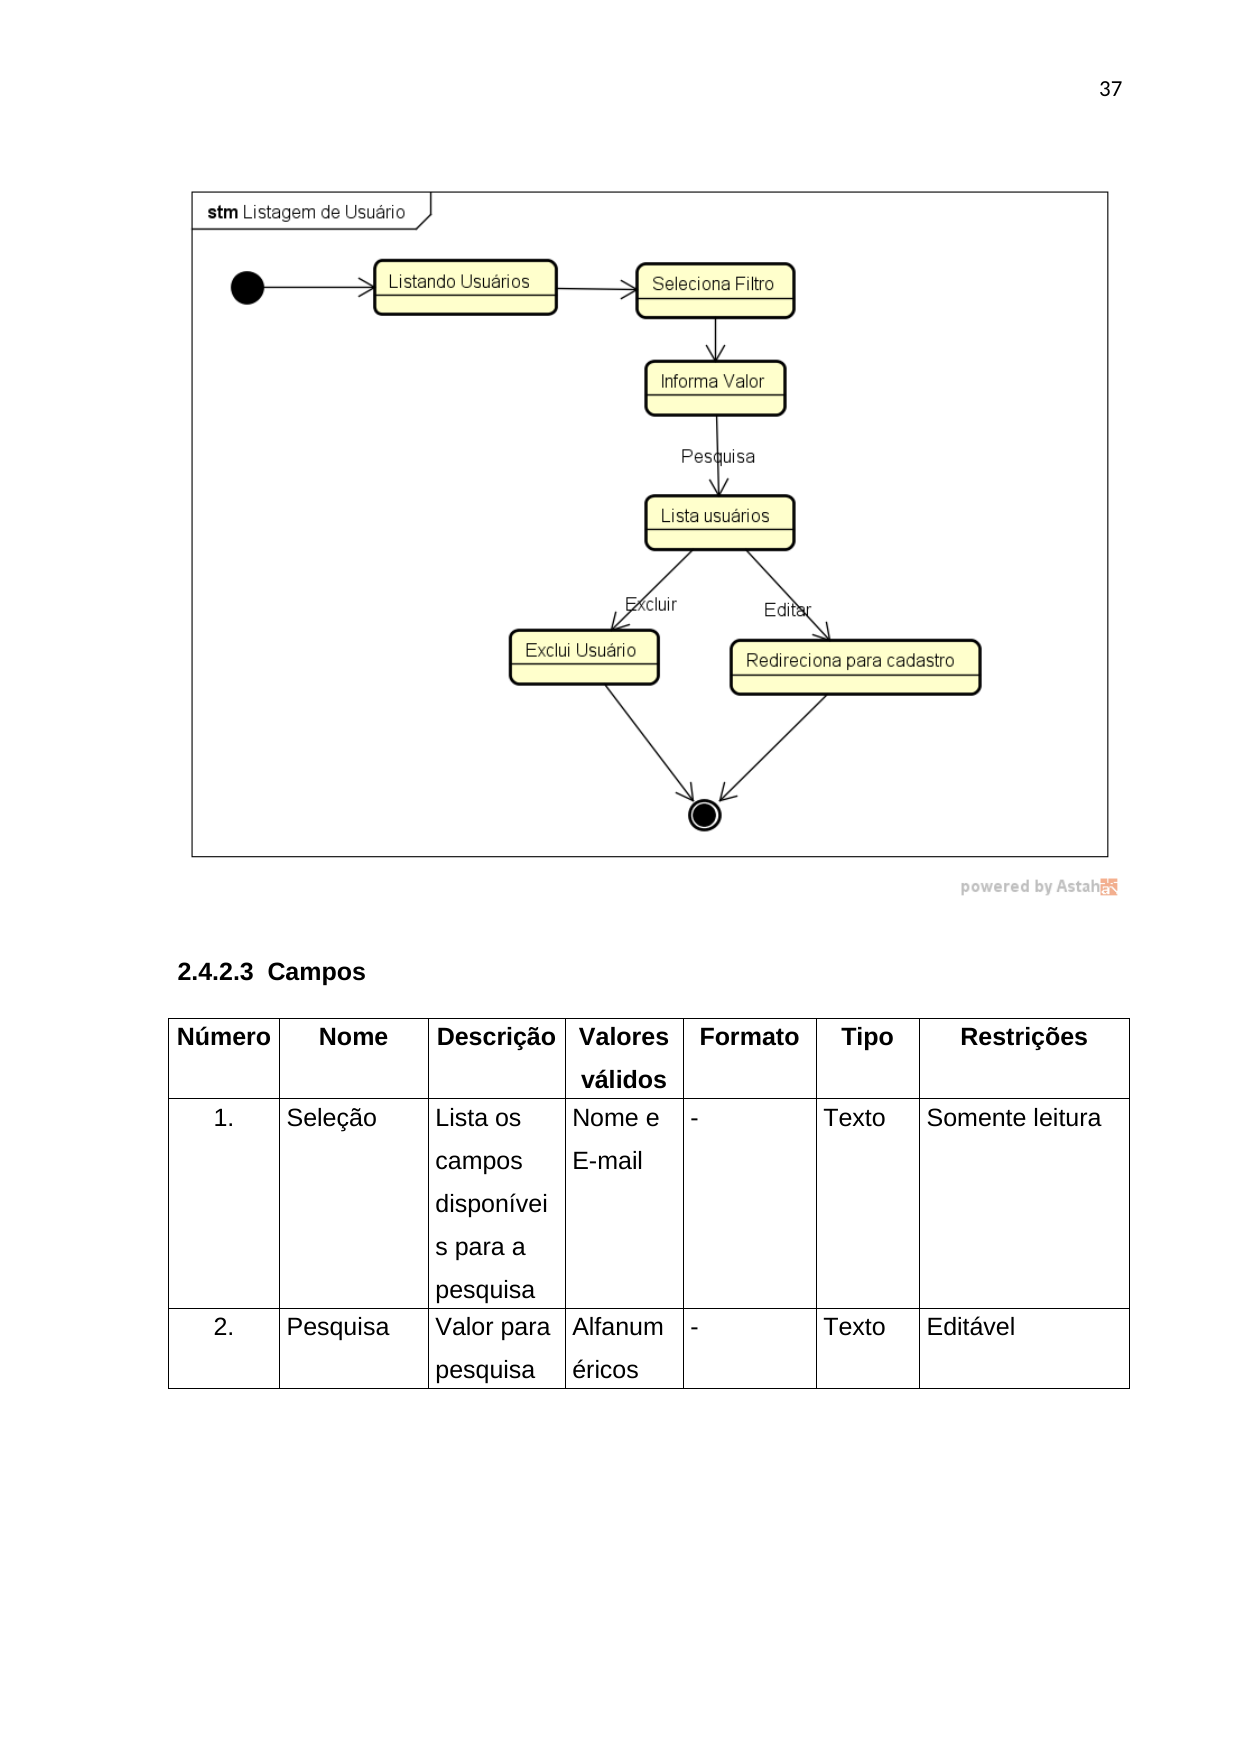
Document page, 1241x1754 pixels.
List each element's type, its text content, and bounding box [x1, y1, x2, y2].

table_cell - [684, 1309, 816, 1388]
table_cell Pesquisa [280, 1309, 428, 1388]
table_cell Editável [920, 1309, 1129, 1388]
subtitle Campos [177, 957, 1122, 986]
table_cell Alfanuméricos [566, 1309, 683, 1388]
table_header Valores válidos [566, 1019, 683, 1098]
table_cell Lista os campos disponíveis para a pesquisa [429, 1099, 565, 1308]
table_cell Seleção [280, 1099, 428, 1308]
table_header Descrição [429, 1019, 565, 1098]
table_header Nome [280, 1019, 428, 1098]
picture [177, 177, 1123, 901]
table_header Tipo [817, 1019, 919, 1098]
table_cell Valor para pesquisa [429, 1309, 565, 1388]
table_header Formato [684, 1019, 816, 1098]
table_cell [169, 1099, 279, 1308]
table_cell Texto [817, 1099, 919, 1308]
table_header Restrições [920, 1019, 1129, 1098]
table_cell Nome e E-mail [566, 1099, 683, 1308]
table_header Número [169, 1019, 279, 1098]
table_cell Texto [817, 1309, 919, 1388]
table_cell Somente leitura [920, 1099, 1129, 1308]
table_cell - [684, 1099, 816, 1308]
table_cell [169, 1309, 279, 1388]
